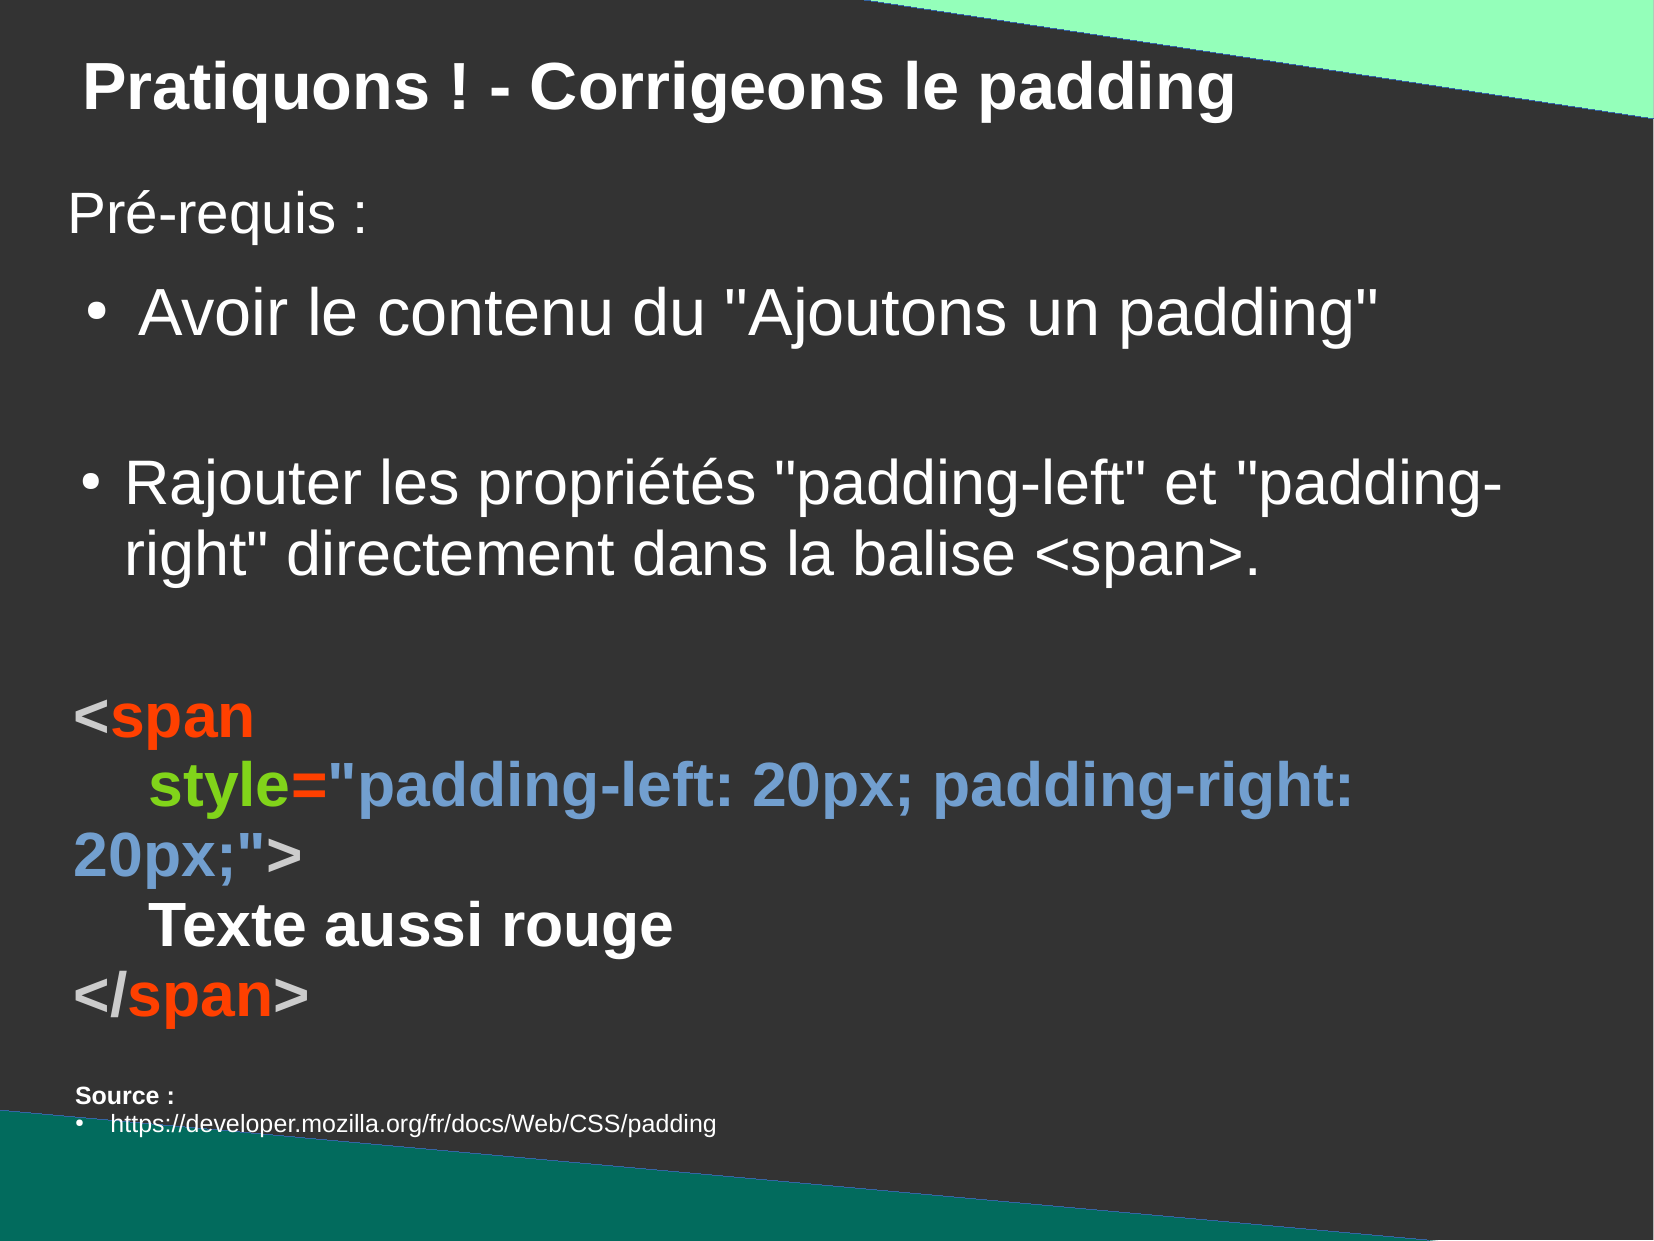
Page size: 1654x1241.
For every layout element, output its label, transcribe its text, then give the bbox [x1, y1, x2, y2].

text_box Source : https://developer.mozilla.org/fr/docs/Web/CSS/padding [60, 1074, 1546, 1217]
list Pré-requis : Avoir le contenu du "Ajoutons un padding" [67, 180, 1607, 390]
text_box <span style="padding-left: 20px; padding-right: 20px;"> Texte aussi rouge </span> [59, 673, 1607, 1107]
title Pratiquons ! - Corrigeons le padding [82, 49, 1571, 152]
list Rajouter les propriétés "padding-left" et "padding-right" directement dans la balise <span>. [64, 447, 1589, 626]
text_box [864, 0, 1654, 119]
